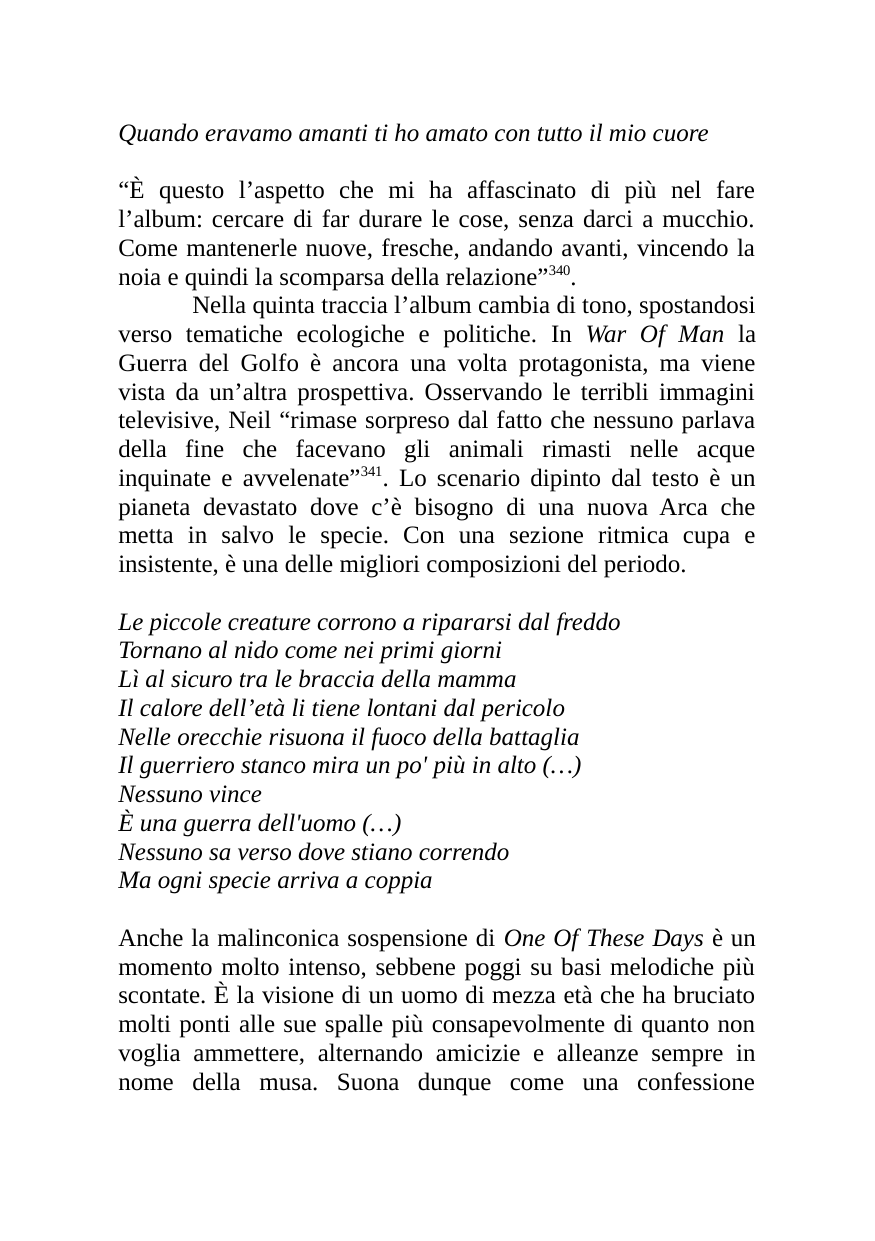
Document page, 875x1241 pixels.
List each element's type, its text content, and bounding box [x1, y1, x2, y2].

text Nelle orecchie risuona il fuoco della battaglia [118, 722, 756, 751]
text Nessuno vince [118, 779, 756, 808]
text È una guerra dell'uomo (…) [118, 808, 756, 837]
text Anche la malinconica sospensione di One Of These Days è un momento molto intenso, sebbene poggi su basi melodiche più scontate. È la visione di un uomo di mezza età che ha bruciato molti ponti alle sue spalle più consapevolmente di quanto non voglia ammettere, alternando amicizie e alleanze sempre in nome della musa. Suona dunque come una confessione [118, 923, 756, 1096]
text Il guerriero stanco mira un po' più in alto (…) [118, 751, 756, 779]
text Ma ogni specie arriva a coppia [118, 866, 756, 894]
text Le piccole creature corrono a ripararsi dal freddo [118, 607, 756, 636]
text Il calore dell’età li tiene lontani dal pericolo [118, 693, 756, 722]
text Quando eravamo amanti ti ho amato con tutto il mio cuore [118, 118, 756, 147]
text Nella quinta traccia l’album cambia di tono, spostandosi verso tematiche ecologiche e politiche. In War Of Man la Guerra del Golfo è ancora una volta protagonista, ma viene vista da un’altra prospettiva. Osservando le terribli immagini televisive, Neil “rimase sorpreso dal fatto che nessuno parlava della fine che facevano gli animali rimasti nelle acque inquinate e avvelenate”. Lo scenario dipinto dal testo è un pianeta devastato dove c’è bisogno di una nuova Arca che metta in salvo le specie. Con una sezione ritmica cupa e insistente, è una delle migliori composizioni del periodo. [118, 291, 756, 578]
text Tornano al nido come nei primi giorni [118, 636, 756, 664]
text Lì al sicuro tra le braccia della mamma [118, 664, 756, 693]
text “È questo l’aspetto che mi ha affascinato di più nel fare l’album: cercare di far durare le cose, senza darci a mucchio. Come mantenerle nuove, fresche, andando avanti, vincendo la noia e quindi la scomparsa della relazione”. [118, 176, 756, 291]
text Nessuno sa verso dove stiano correndo [118, 837, 756, 866]
